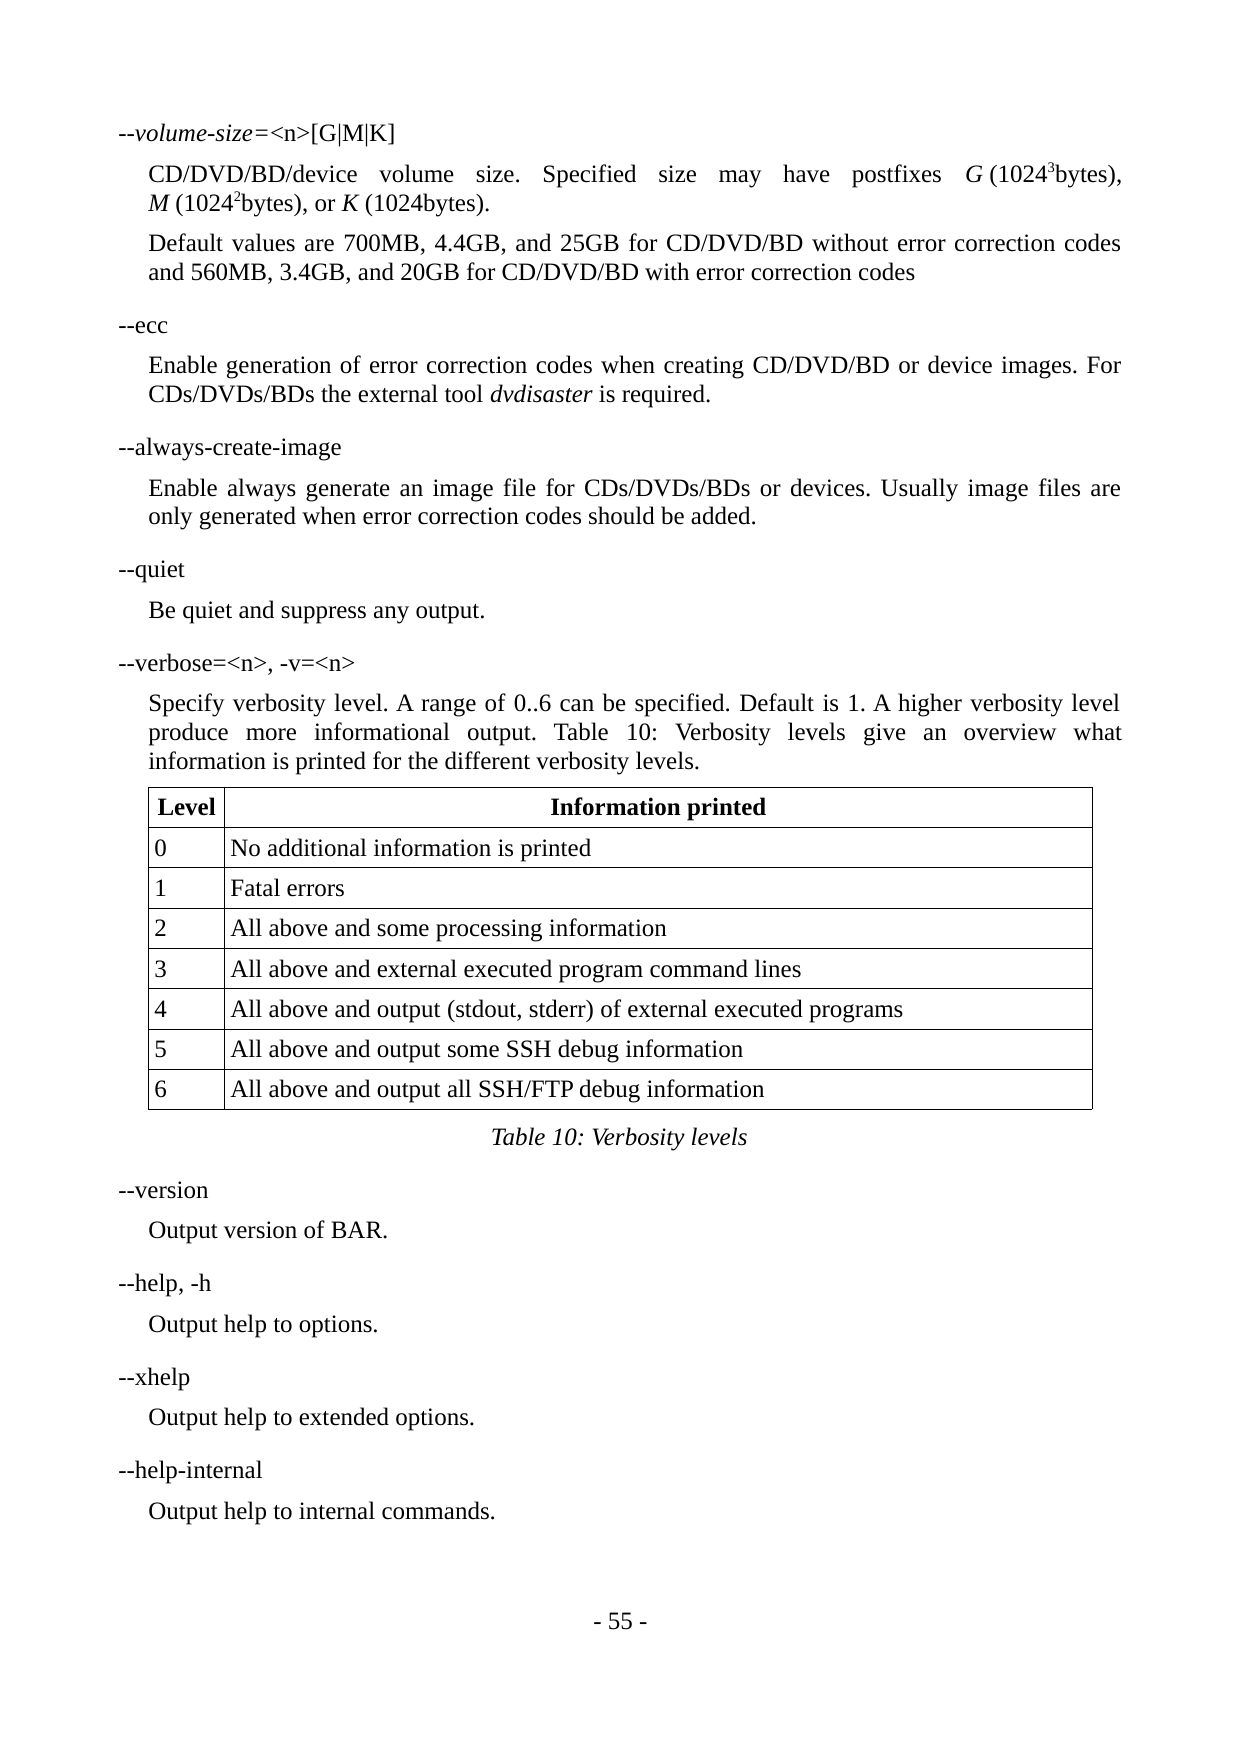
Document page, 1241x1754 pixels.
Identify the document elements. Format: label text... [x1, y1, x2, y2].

table_header Information printed [225, 788, 1092, 827]
table_cell 5 [149, 1030, 224, 1069]
text Default values are 700MB, 4.4GB, and 25GB for CD/DVD/BD without error correction codes and 560MB, 3.4GB, and 20GB for CD/DVD/BD with error correction codes [148, 228, 1122, 286]
text Output help to options. [148, 1309, 1122, 1338]
text Enable generation of error correction codes when creating CD/DVD/BD or device images. For CDs/DVDs/BDs the external tool dvdisaster is required. [148, 351, 1122, 408]
table_cell No additional information is printed [225, 828, 1092, 867]
title --ecc [118, 310, 1122, 338]
table_header Level [149, 788, 224, 827]
title --help-internal [118, 1455, 1122, 1484]
title --volume-size=<n>[G|M|K] [118, 118, 1122, 147]
title --version [118, 1175, 1122, 1204]
table_cell 0 [149, 828, 224, 867]
table_cell All above and output some SSH debug information [225, 1030, 1092, 1069]
table_cell 6 [149, 1070, 224, 1109]
title --always-create-image [118, 432, 1122, 461]
table_cell Fatal errors [225, 868, 1092, 907]
text Output help to extended options. [148, 1402, 1122, 1431]
text Output version of BAR. [148, 1216, 1122, 1244]
title --verbose=<n>, -v=<n> [118, 648, 1122, 676]
table_cell All above and output (stdout, stderr) of external executed programs [225, 989, 1092, 1028]
text Output help to internal commands. [148, 1496, 1122, 1525]
table_cell All above and some processing information [225, 909, 1092, 948]
text CD/DVD/BD/device volume size. Specified size may have postfixes G (10243bytes), M (10242bytes), or K (1024bytes). [148, 159, 1122, 216]
table_cell 4 [149, 989, 224, 1028]
table_cell 2 [149, 909, 224, 948]
title --xhelp [118, 1362, 1122, 1391]
text Enable always generate an image file for CDs/DVDs/BDs or devices. Usually image files are only generated when error correction codes should be added. [148, 473, 1122, 530]
title --quiet [118, 554, 1122, 583]
table_cell 3 [149, 949, 224, 988]
text Table 10: Verbosity levels [118, 1122, 1122, 1150]
table_cell All above and output all SSH/FTP debug information [225, 1070, 1092, 1109]
title --help, -h [118, 1268, 1122, 1297]
text Be quiet and suppress any output. [148, 595, 1122, 624]
table_cell 1 [149, 868, 224, 907]
table_cell All above and external executed program command lines [225, 949, 1092, 988]
text Specify verbosity level. A range of 0..6 can be specified. Default is 1. A higher verbosity level produce more informational output. Table 10: Verbosity levels give an overview what information is printed for the different verbosity levels. [148, 688, 1122, 774]
